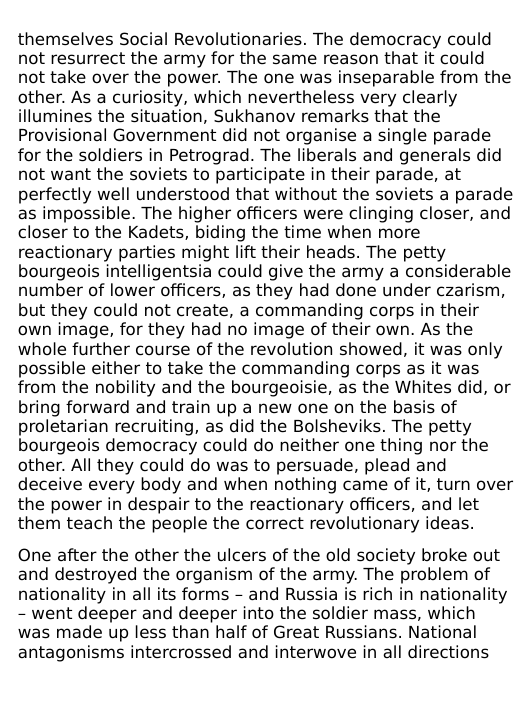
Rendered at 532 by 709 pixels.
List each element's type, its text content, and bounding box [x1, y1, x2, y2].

text themselves Social Revolutionaries. The democracy could not resurrect the army for the same reason that it could not take over the power. The one was inseparable from the other. As a curiosity, which nevertheless very clearly illumines the situation, Sukhanov remarks that the Provisional Government did not organise a single parade for the soldiers in Petrograd. The liberals and generals did not want the soviets to participate in their parade, at perfectly well understood that without the soviets a parade as impossible. The higher officers were clinging closer, and closer to the Kadets, biding the time when more reactionary parties might lift their heads. The petty bourgeois intelligentsia could give the army a considerable number of lower officers, as they had done under czarism, but they could not create, a commanding corps in their own image, for they had no image of their own. As the whole further course of the revolution showed, it was only possible either to take the commanding corps as it was from the nobility and the bourgeoisie, as the Whites did, or bring forward and train up a new one on the basis of proletarian recruiting, as did the Bolsheviks. The petty bourgeois democracy could do neither one thing nor the other. All they could do was to persuade, plead and deceive every body and when nothing came of it, turn over the power in despair to the reactionary officers, and let them teach the people the correct revolutionary ideas. [18, 29, 514, 533]
text One after the other the ulcers of the old society broke out and destroyed the organism of the army. The problem of nationality in all its forms – and Russia is rich in nationality – went deeper and deeper into the soldier mass, which was made up less than half of Great Russians. National antagonisms intercrossed and interwove in all directions [18, 546, 514, 662]
